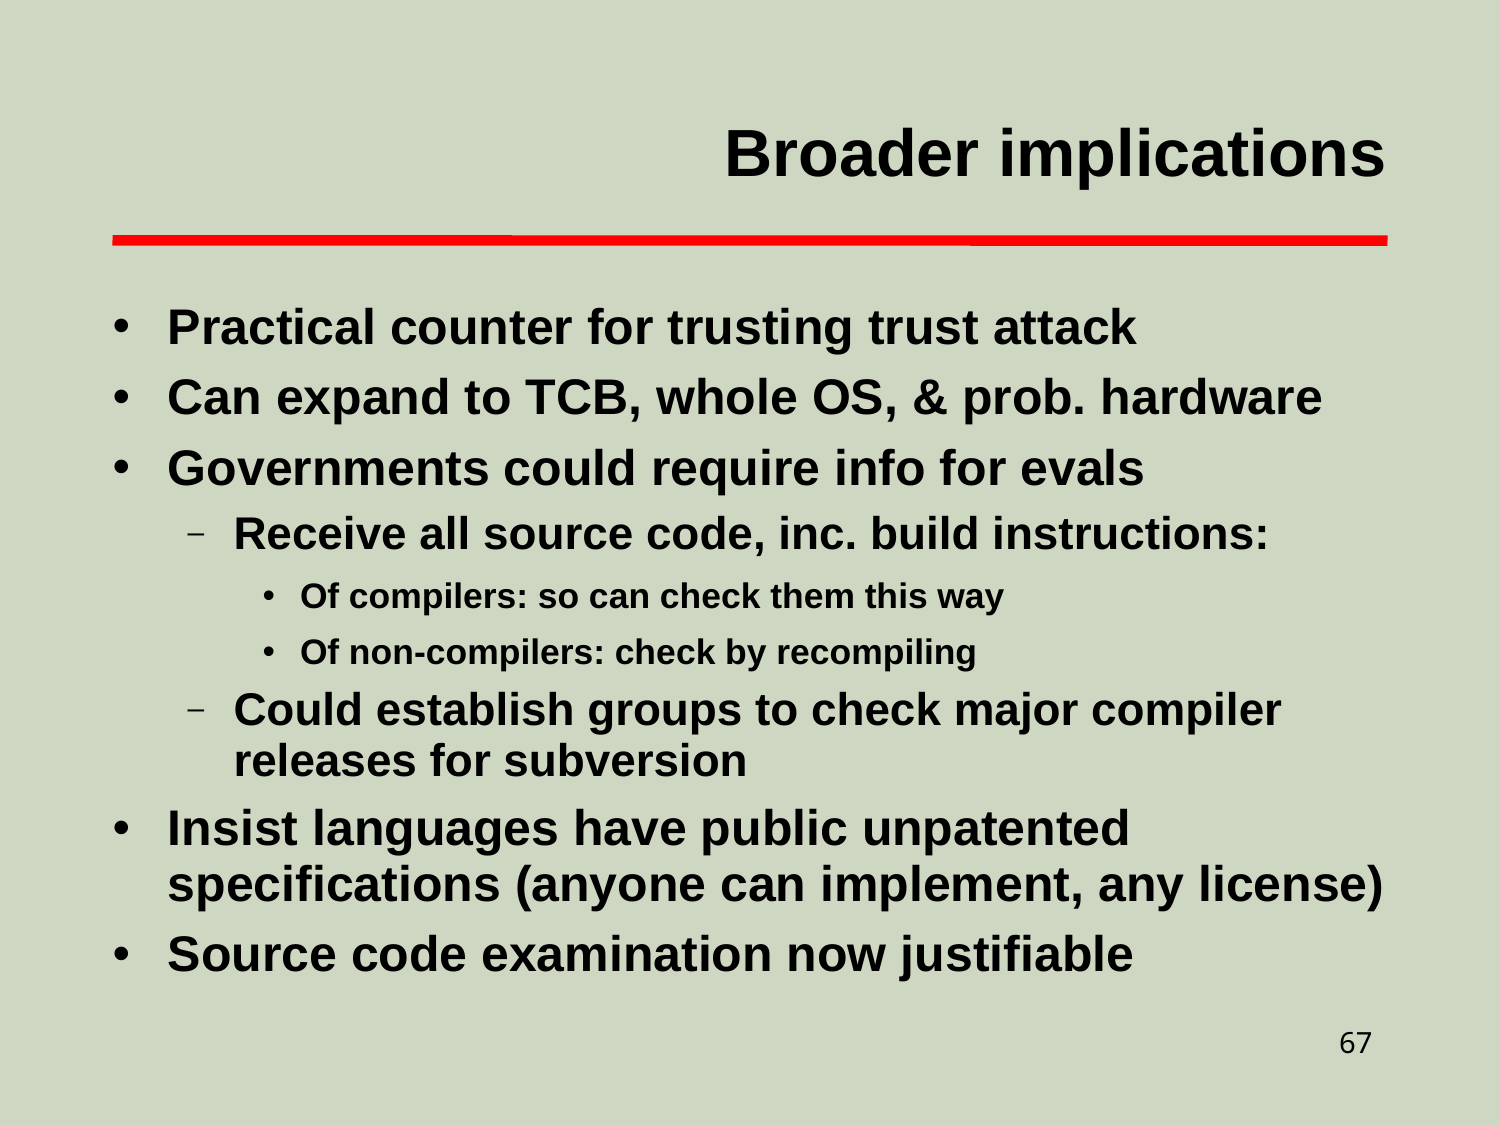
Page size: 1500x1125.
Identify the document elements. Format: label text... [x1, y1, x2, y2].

list Practical counter for trusting trust attack Can expand to TCB, whole OS, & prob. hardware Governments could require info for evals Receive all source code, inc. build instructions: Of compilers: so can check them this way Of non-compilers: check by recompiling Could establish groups to check major compiler releases for subversion Insist languages have public unpatented specifications (anyone can implement, any license) Source code examination now justifiable [112, 299, 1388, 1029]
title Broader implications [125, 117, 1388, 192]
